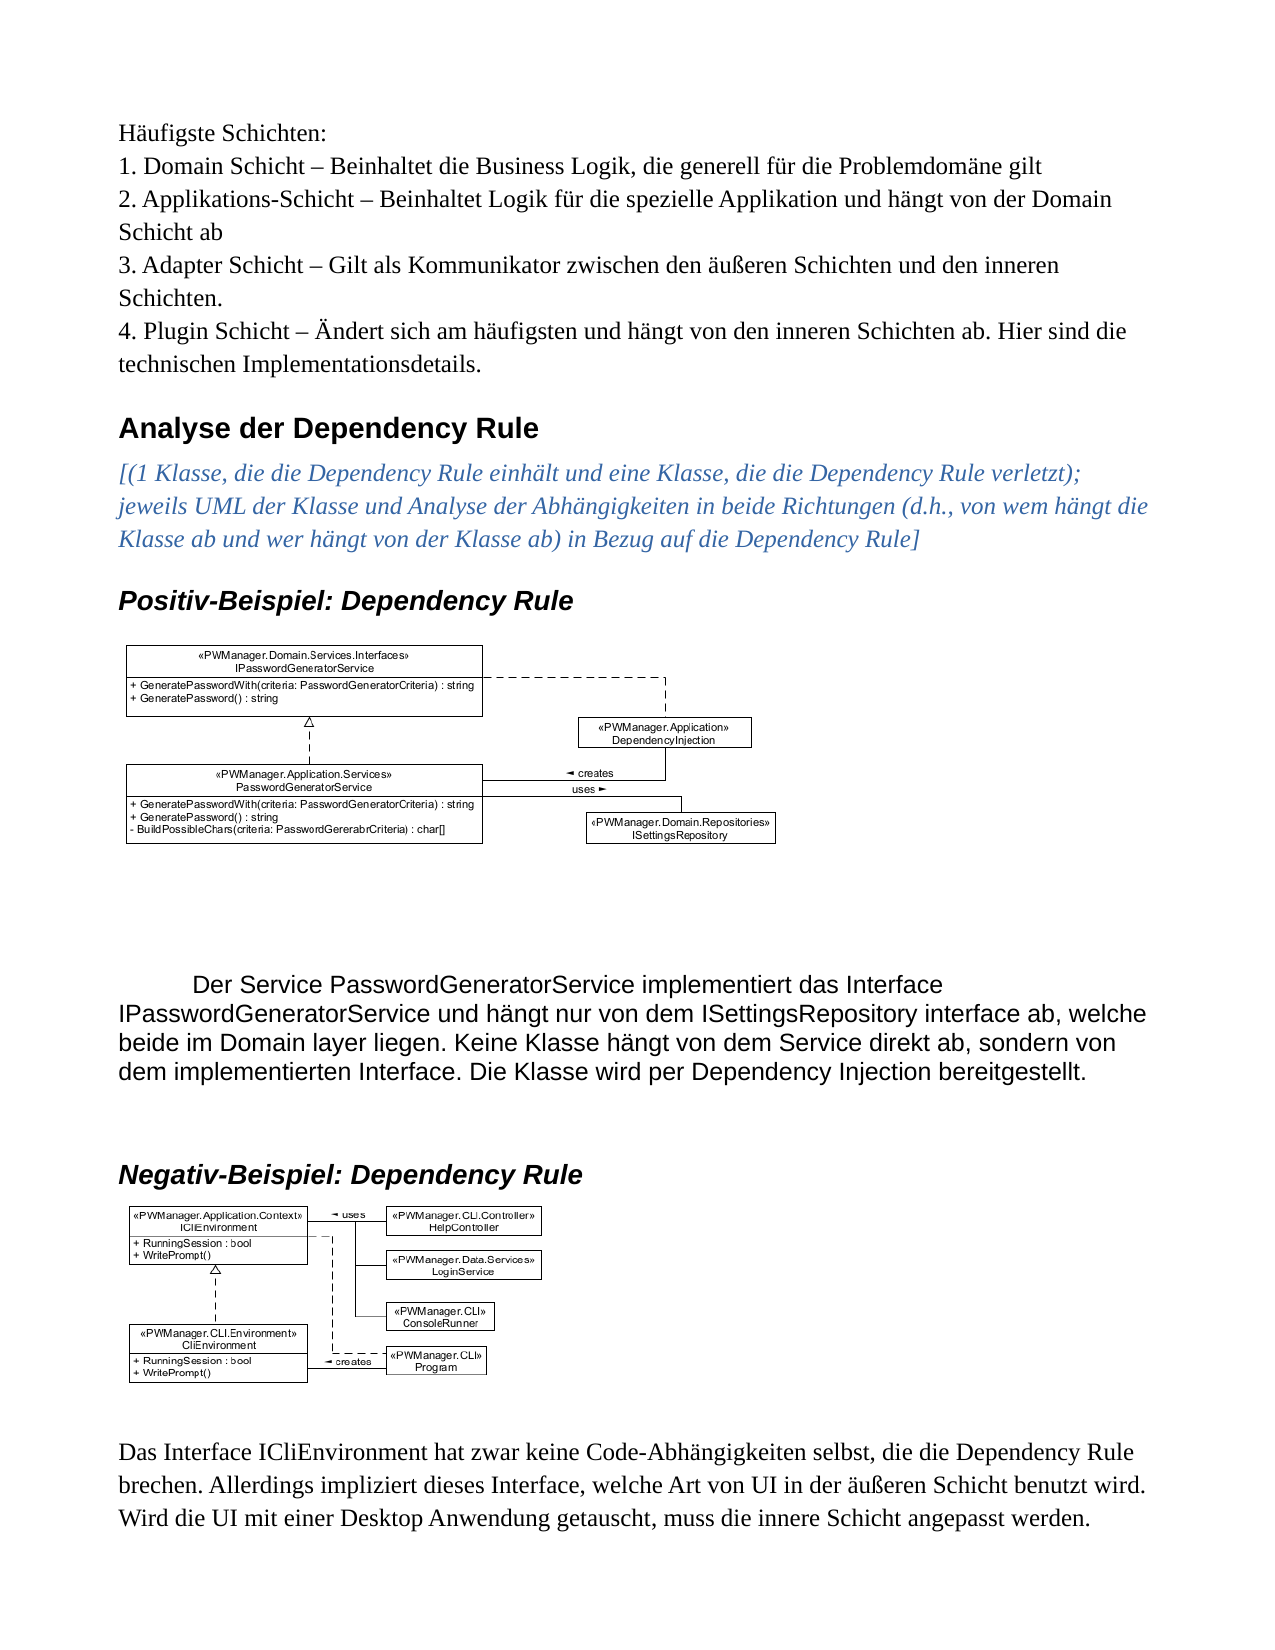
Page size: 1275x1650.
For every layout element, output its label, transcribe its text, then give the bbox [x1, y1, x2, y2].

picture [127, 1202, 546, 1386]
subtitle Analyse der Dependency Rule [118, 411, 1157, 445]
text [(1 Klasse, die die Dependency Rule einhält und eine Klasse, die die Dependency Rule verletzt); jeweils UML der Klasse und Analyse der Abhängigkeiten in beide Richtungen (d.h., von wem hängt die Klasse ab und wer hängt von der Klasse ab) in Bezug auf die Dependency Rule] [118, 458, 1157, 552]
text Das Interface ICliEnvironment hat zwar keine Code-Abhängigkeiten selbst, die die Dependency Rule brechen. Allerdings impliziert dieses Interface, welche Art von UI in der äußeren Schicht benutzt wird. Wird die UI mit einer Desktop Anwendung getauscht, muss die innere Schicht angepasst werden. [118, 1437, 1157, 1532]
subtitle Negativ-Beispiel: Dependency Rule [118, 1158, 1157, 1190]
text Häufigste Schichten: 1. Domain Schicht – Beinhaltet die Business Logik, die generell für die Problemdomäne gilt 2. Applikations-Schicht – Beinhaltet Logik für die spezielle Applikation und hängt von der Domain Schicht ab 3. Adapter Schicht – Gilt als Kommunikator zwischen den äußeren Schichten und den inneren Schichten. 4. Plugin Schicht – Ändert sich am häufigsten und hängt von den inneren Schichten ab. Hier sind die technischen Implementationsdetails. [118, 118, 1157, 378]
subtitle Der Service PasswordGeneratorService implementiert das Interface IPasswordGeneratorService und hängt nur von dem ISettingsRepository interface ab, welche beide im Domain layer liegen. Keine Klasse hängt von dem Service direkt ab, sondern von dem implementierten Interface. Die Klasse wird per Dependency Injection bereitgestellt. [118, 971, 1157, 1086]
subtitle Positiv-Beispiel: Dependency Rule [118, 584, 1157, 616]
picture [122, 640, 783, 850]
